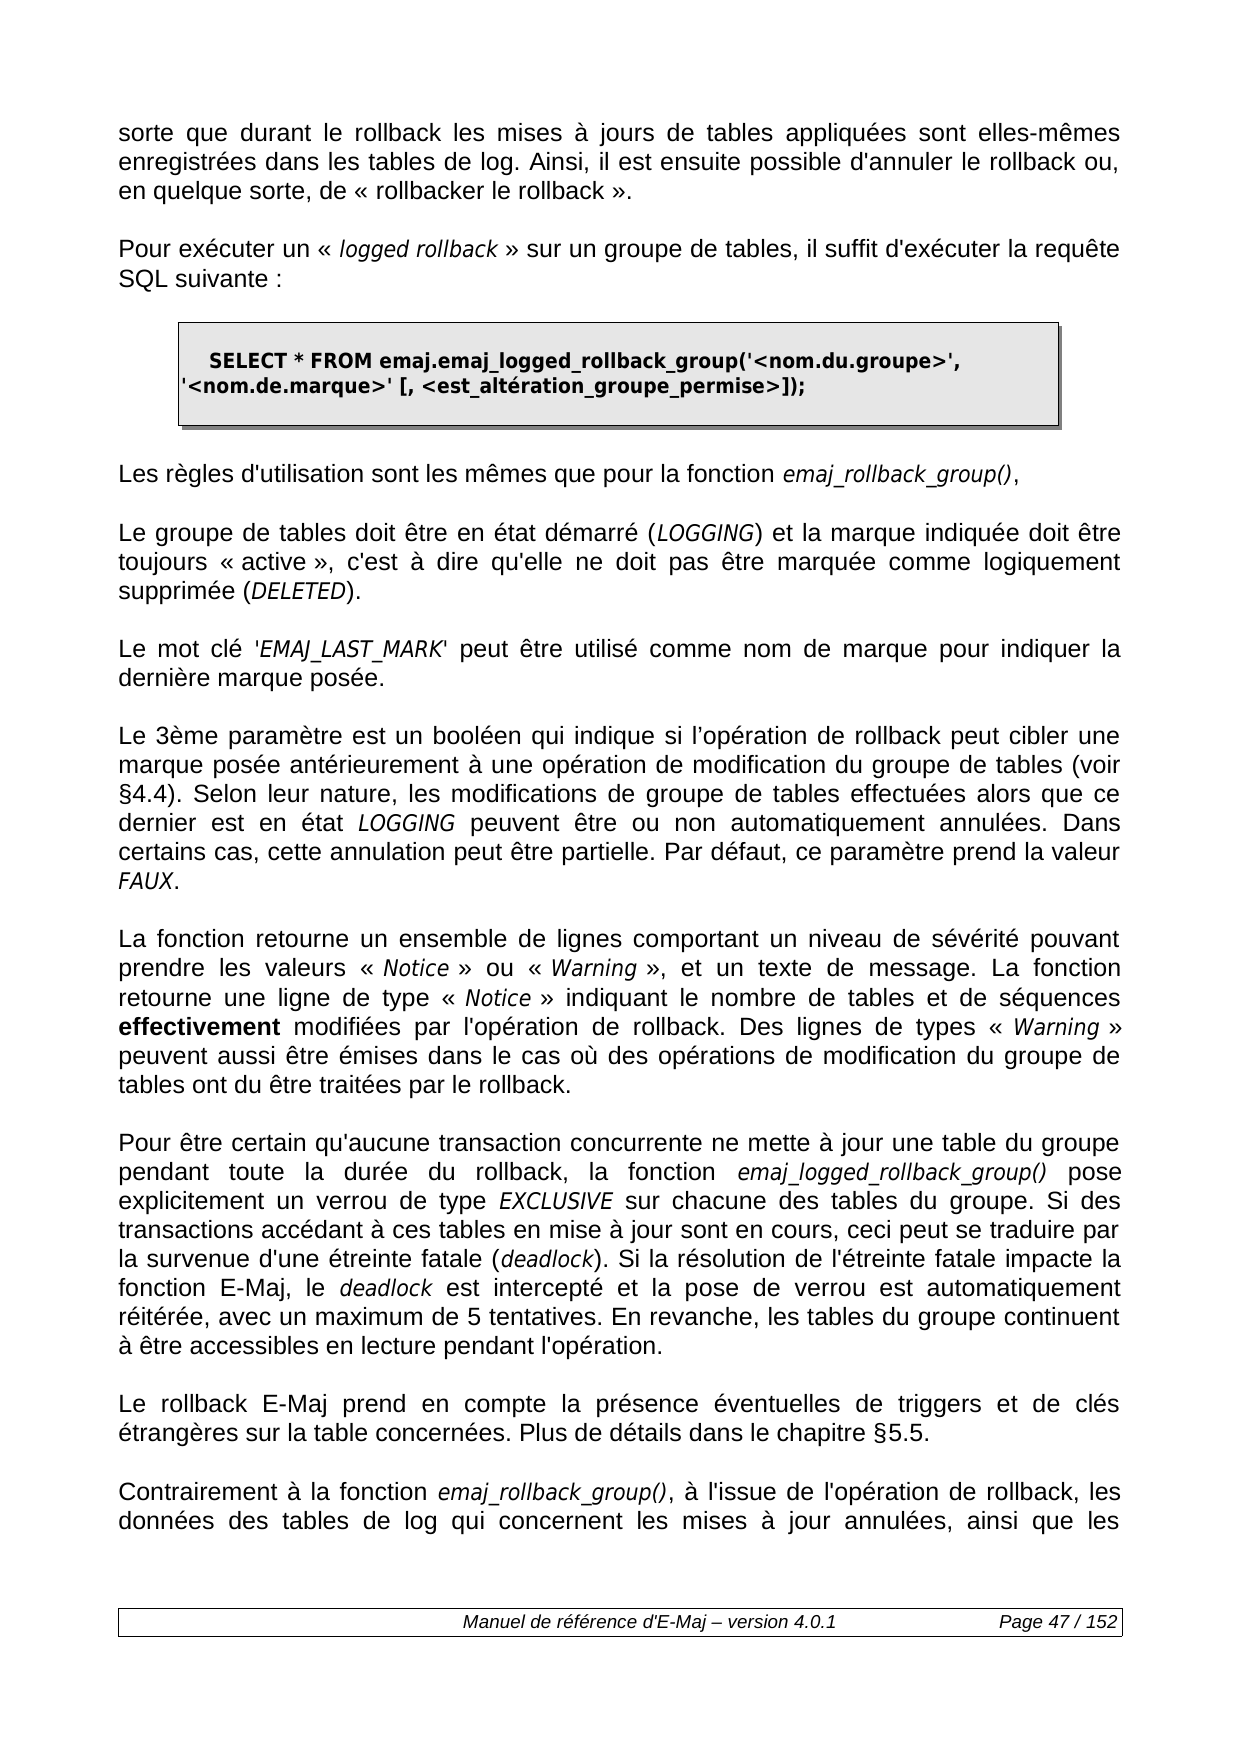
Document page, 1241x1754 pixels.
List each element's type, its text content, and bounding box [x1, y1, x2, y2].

text Pour exécuter un « logged rollback » sur un groupe de tables, il suffit d'exécuter la requête SQL suivante : [118, 234, 1122, 292]
text Pour être certain qu'aucune transaction concurrente ne mette à jour une table du groupe pendant toute la durée du rollback, la fonction emaj_logged_rollback_group() pose explicitement un verrou de type EXCLUSIVE sur chacune des tables du groupe. Si des transactions accédant à ces tables en mise à jour sont en cours, ceci peut se traduire par la survenue d'une étreinte fatale (deadlock). Si la résolution de l'étreinte fatale impacte la fonction E-Maj, le deadlock est intercepté et la pose de verrou est automatiquement réitérée, avec un maximum de 5 tentatives. En revanche, les tables du groupe continuent à être accessibles en lecture pendant l'opération. [118, 1128, 1122, 1360]
text Le groupe de tables doit être en état démarré (LOGGING) et la marque indiquée doit être toujours « active », c'est à dire qu'elle ne doit pas être marquée comme logiquement supprimée (DELETED). [118, 517, 1122, 604]
text sorte que durant le rollback les mises à jours de tables appliquées sont elles-mêmes enregistrées dans les tables de log. Ainsi, il est ensuite possible d'annuler le rollback ou, en quelque sorte, de « rollbacker le rollback ». [118, 118, 1122, 205]
text Contrairement à la fonction emaj_rollback_group(), à l'issue de l'opération de rollback, les données des tables de log qui concernent les mises à jour annulées, ainsi que les [118, 1476, 1122, 1534]
text Le mot clé 'EMAJ_LAST_MARK' peut être utilisé comme nom de marque pour indiquer la dernière marque posée. [118, 634, 1122, 692]
text Les règles d'utilisation sont les mêmes que pour la fonction emaj_rollback_group(), [118, 459, 1122, 488]
text SELECT * FROM emaj.emaj_logged_rollback_group('<nom.du.groupe>', '<nom.de.marque>' [, <est_altération_groupe_permise>]); [179, 346, 1058, 395]
text Le 3ème paramètre est un booléen qui indique si l’opération de rollback peut cibler une marque posée antérieurement à une opération de modification du groupe de tables (voir §4.4). Selon leur nature, les modifications de groupe de tables effectuées alors que ce dernier est en état LOGGING peuvent être ou non automatiquement annulées. Dans certains cas, cette annulation peut être partielle. Par défaut, ce paramètre prend la valeur FAUX. [118, 721, 1122, 895]
text La fonction retourne un ensemble de lignes comportant un niveau de sévérité pouvant prendre les valeurs « Notice » ou « Warning », et un texte de message. La fonction retourne une ligne de type « Notice » indiquant le nombre de tables et de séquences effectivement modifiées par l'opération de rollback. Des lignes de types « Warning » peuvent aussi être émises dans le cas où des opérations de modification du groupe de tables ont du être traitées par le rollback. [118, 924, 1122, 1099]
text Le rollback E-Maj prend en compte la présence éventuelles de triggers et de clés étrangères sur la table concernées. Plus de détails dans le chapitre §5.5. [118, 1389, 1122, 1447]
